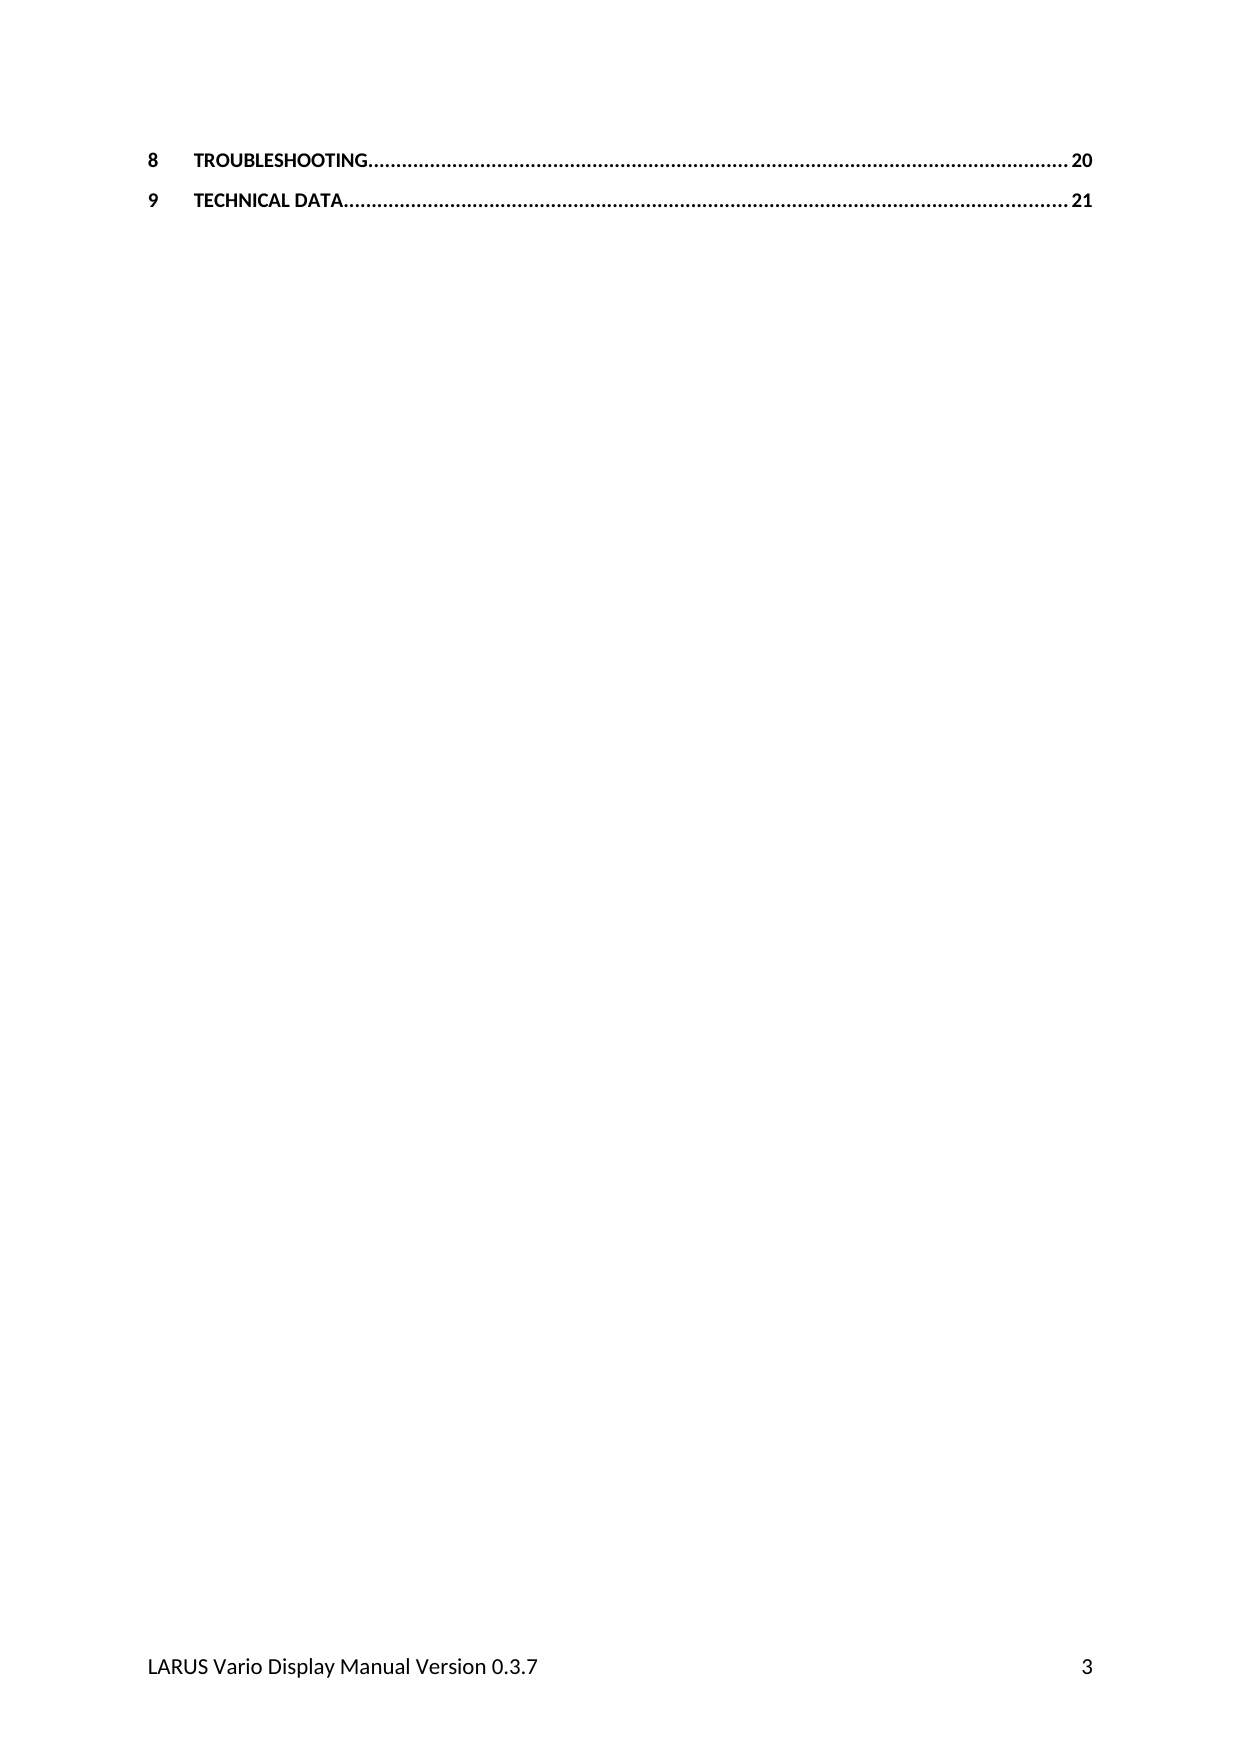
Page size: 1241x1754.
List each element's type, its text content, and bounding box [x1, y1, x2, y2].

text 8 Troubleshooting 20 [148, 148, 1093, 173]
text 9 Technical Data 21 [148, 187, 1093, 213]
